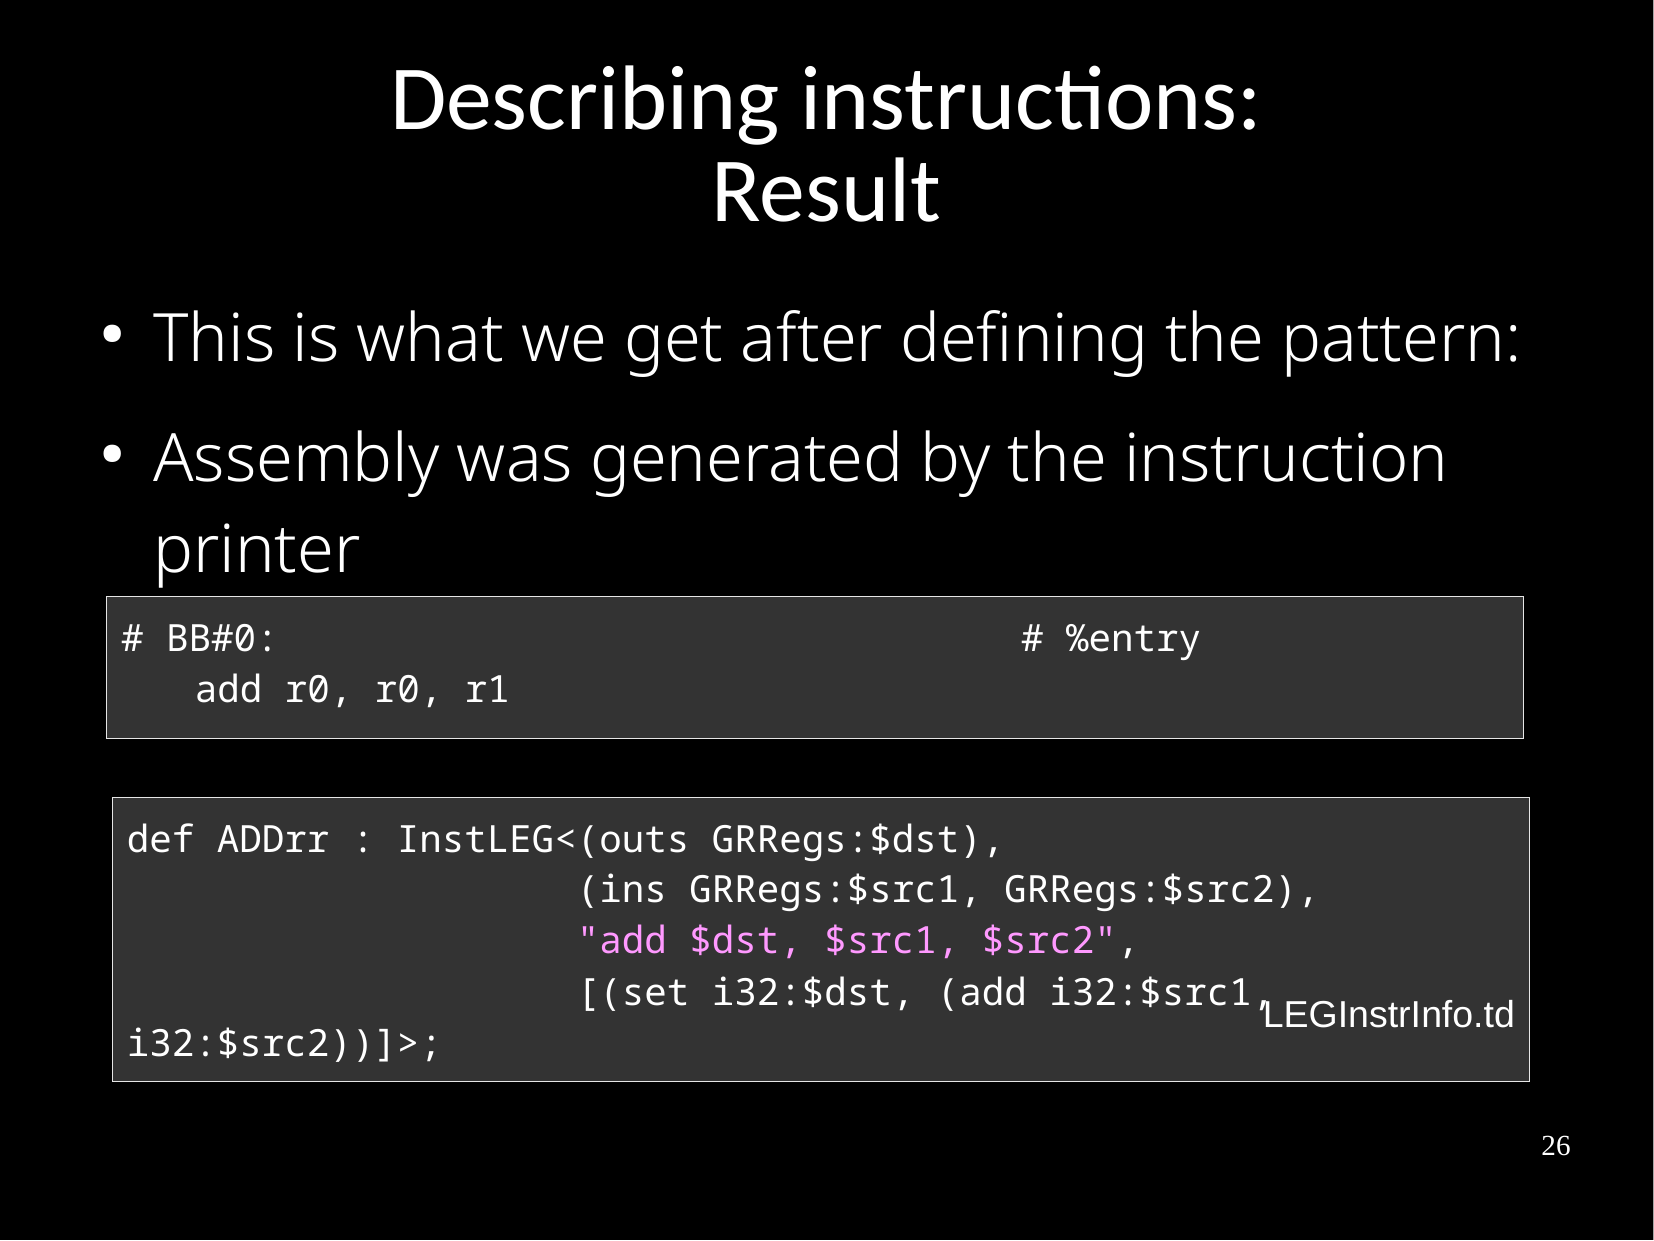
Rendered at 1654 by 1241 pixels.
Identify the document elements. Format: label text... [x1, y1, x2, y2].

text_box # BB#0: # %entry add r0, r0, r1 [106, 596, 1524, 739]
text_box LEGInstrInfo.td [962, 986, 1530, 1045]
title Describing instructions: Result [82, 45, 1571, 261]
list This is what we get after defining the pattern: Assembly was generated by the instruction printer More on this later [82, 290, 1571, 1010]
text_box def ADDrr : InstLEG<(outs GRRegs:$dst), (ins GRRegs:$src1, GRRegs:$src2), "add $dst, $src1, $src2", [(set i32:$dst, (add i32:$src1, i32:$src2))]>; [112, 797, 1530, 1045]
